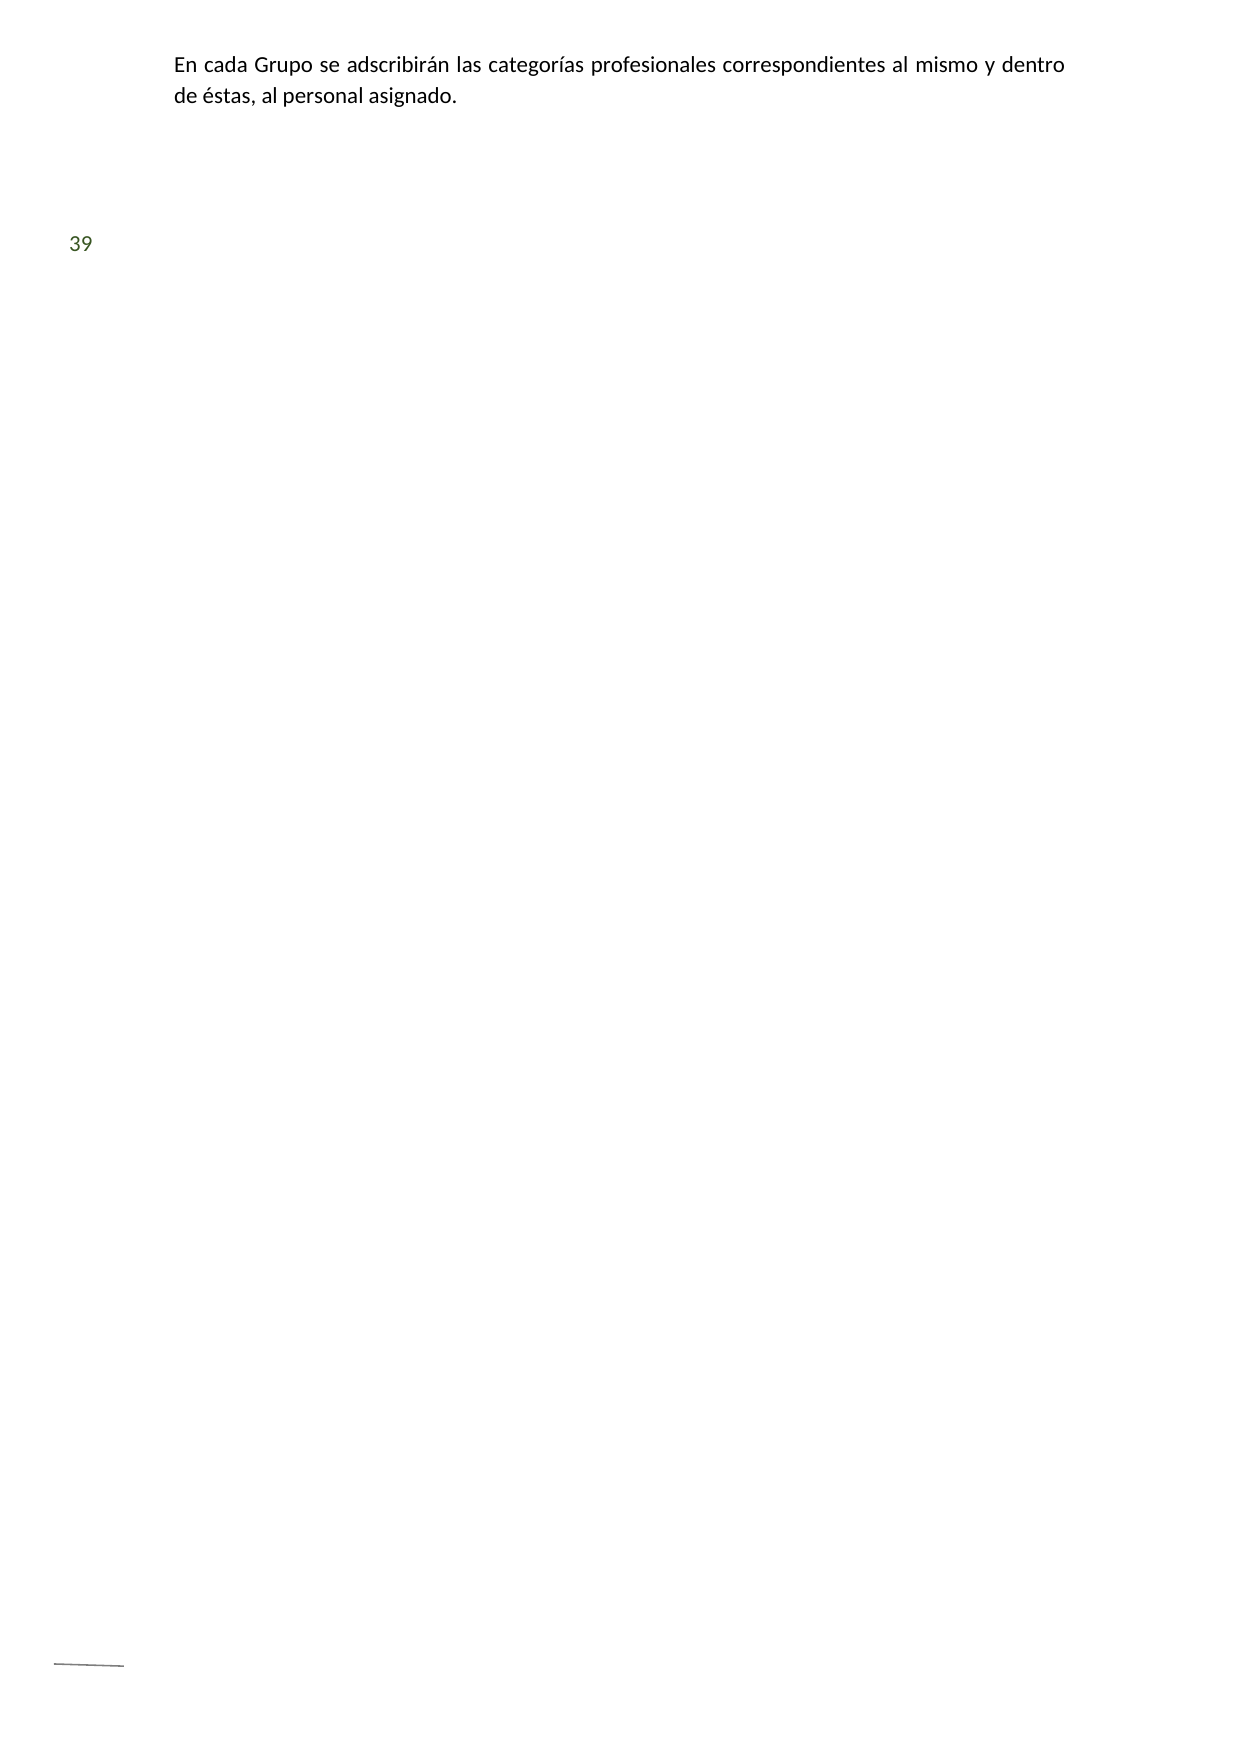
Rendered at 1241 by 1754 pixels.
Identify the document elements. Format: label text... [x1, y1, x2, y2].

text En cada Grupo se adscribirán las categorías profesionales correspondientes al mismo y dentro de éstas, al personal asignado. [174, 50, 1066, 109]
text 39 [69, 231, 1066, 257]
